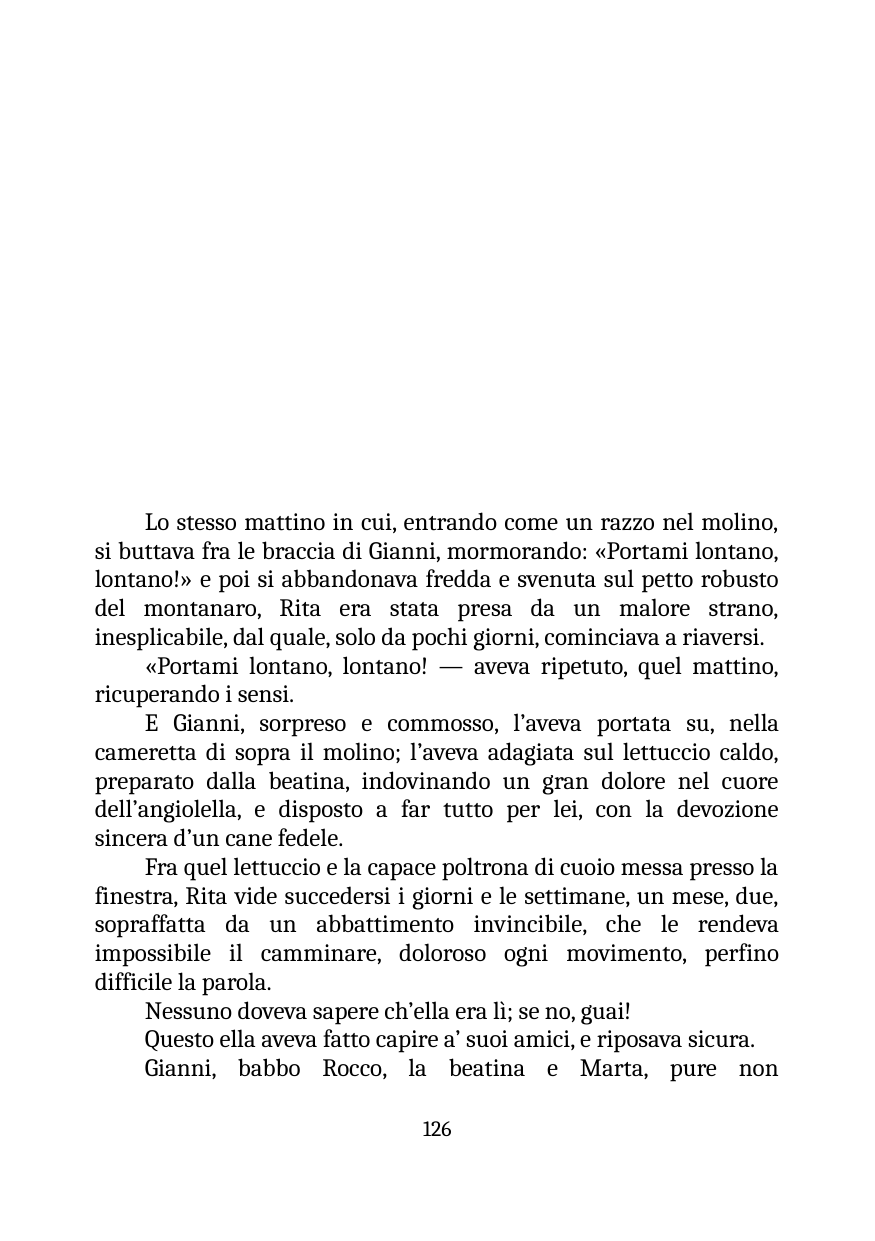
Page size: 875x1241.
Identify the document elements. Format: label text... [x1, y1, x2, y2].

text «Portami lontano, lontano! — aveva ripetuto, quel mattino, ricuperando i sensi. [94, 652, 779, 709]
text Nessuno doveva sapere ch’ella era lì; se no, guai! [94, 997, 779, 1025]
text Gianni, babbo Rocco, la beatina e Marta, pure non [94, 1054, 779, 1083]
text Fra quel lettuccio e la capace poltrona di cuoio messa presso la finestra, Rita vide succedersi i giorni e le settimane, un mese, due, sopraffatta da un abbattimento invincibile, che le rendeva impossibile il camminare, doloroso ogni movimento, perfino difficile la parola. [94, 853, 779, 997]
text Lo stesso mattino in cui, entrando come un razzo nel molino, si buttava fra le braccia di Gianni, mormorando: «Portami lontano, lontano!» e poi si abbandonava fredda e svenuta sul petto robusto del montanaro, Rita era stata presa da un malore strano, inesplicabile, dal quale, solo da pochi giorni, cominciava a riaversi. [94, 508, 779, 652]
text Questo ella aveva fatto capire a’ suoi amici, e riposava sicura. [94, 1025, 779, 1054]
text E Gianni, sorpreso e commosso, l’aveva portata su, nella cameretta di sopra il molino; l’aveva adagiata sul lettuccio caldo, preparato dalla beatina, indovinando un gran dolore nel cuore dell’angiolella, e disposto a far tutto per lei, con la devozione sincera d’un cane fedele. [94, 709, 779, 853]
